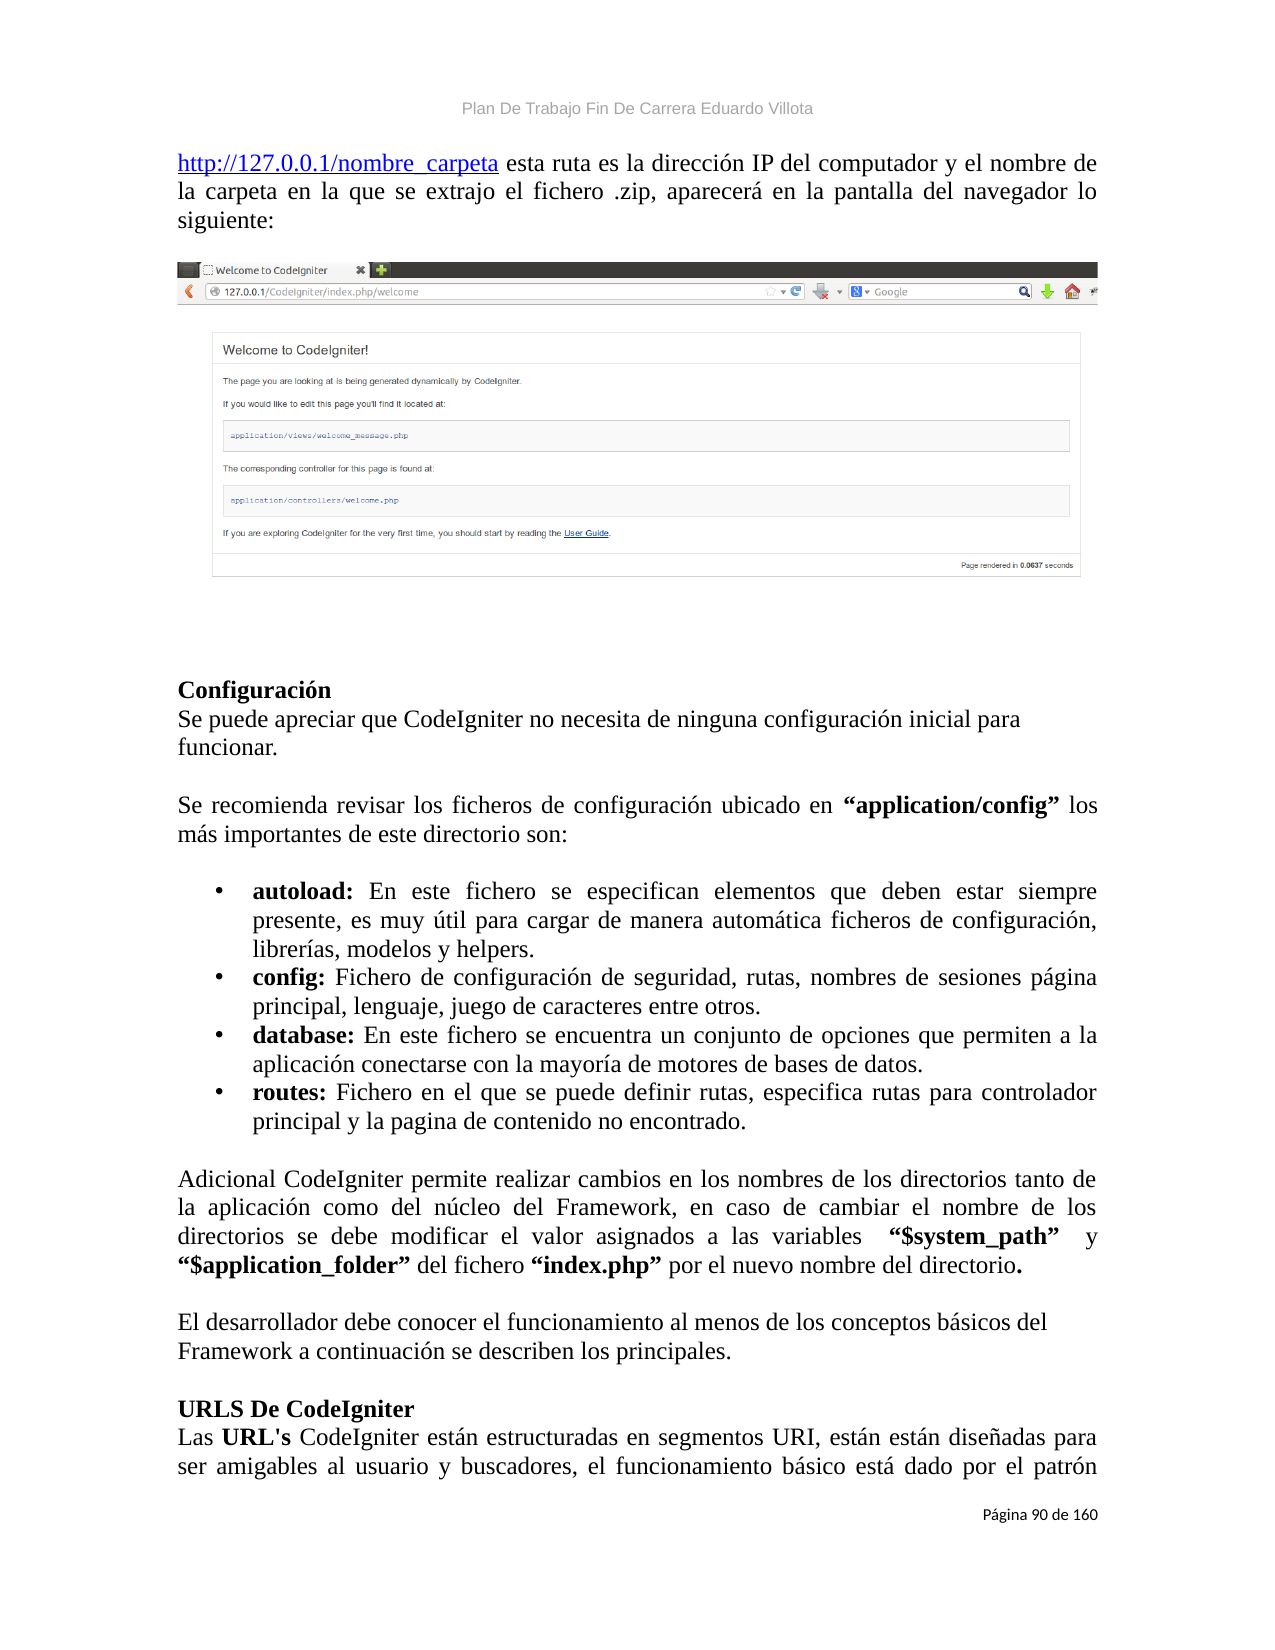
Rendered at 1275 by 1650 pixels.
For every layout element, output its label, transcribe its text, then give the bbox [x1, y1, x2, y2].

list autoload: En este fichero se especifican elementos que deben estar siempre presente, es muy útil para cargar de manera automática ficheros de configuración, librerías, modelos y helpers. [215, 876, 1098, 962]
text Se recomienda revisar los ficheros de configuración ubicado en “application/config” los más importantes de este directorio son: [177, 790, 1098, 847]
text Configuración [177, 675, 1098, 704]
text El desarrollador debe conocer el funcionamiento al menos de los conceptos básicos del Framework a continuación se describen los principales. [177, 1307, 1098, 1365]
list config: Fichero de configuración de seguridad, rutas, nombres de sesiones página principal, lenguaje, juego de caracteres entre otros. [215, 962, 1098, 1020]
list database: En este fichero se encuentra un conjunto de opciones que permiten a la aplicación conectarse con la mayoría de motores de bases de datos. [215, 1020, 1098, 1077]
text http://127.0.0.1/nombre_carpeta esta ruta es la dirección IP del computador y el nombre de la carpeta en la que se extrajo el fichero .zip, aparecerá en la pantalla del navegador lo siguiente: [177, 148, 1098, 234]
list routes: Fichero en el que se puede definir rutas, especifica rutas para controlador principal y la pagina de contenido no encontrado. [215, 1077, 1098, 1135]
picture [177, 262, 1098, 589]
text URLS De CodeIgniter [177, 1394, 1098, 1422]
text Las URL's CodeIgniter están estructuradas en segmentos URI, están están diseñadas para ser amigables al usuario y buscadores, el funcionamiento básico está dado por el patrón [177, 1422, 1098, 1480]
text Adicional CodeIgniter permite realizar cambios en los nombres de los directorios tanto de la aplicación como del núcleo del Framework, en caso de cambiar el nombre de los directorios se debe modificar el valor asignados a las variables “$system_path” y “$application_folder” del fichero “index.php” por el nuevo nombre del directorio. [177, 1164, 1098, 1279]
text Se puede apreciar que CodeIgniter no necesita de ninguna configuración inicial para funcionar. [177, 704, 1098, 761]
